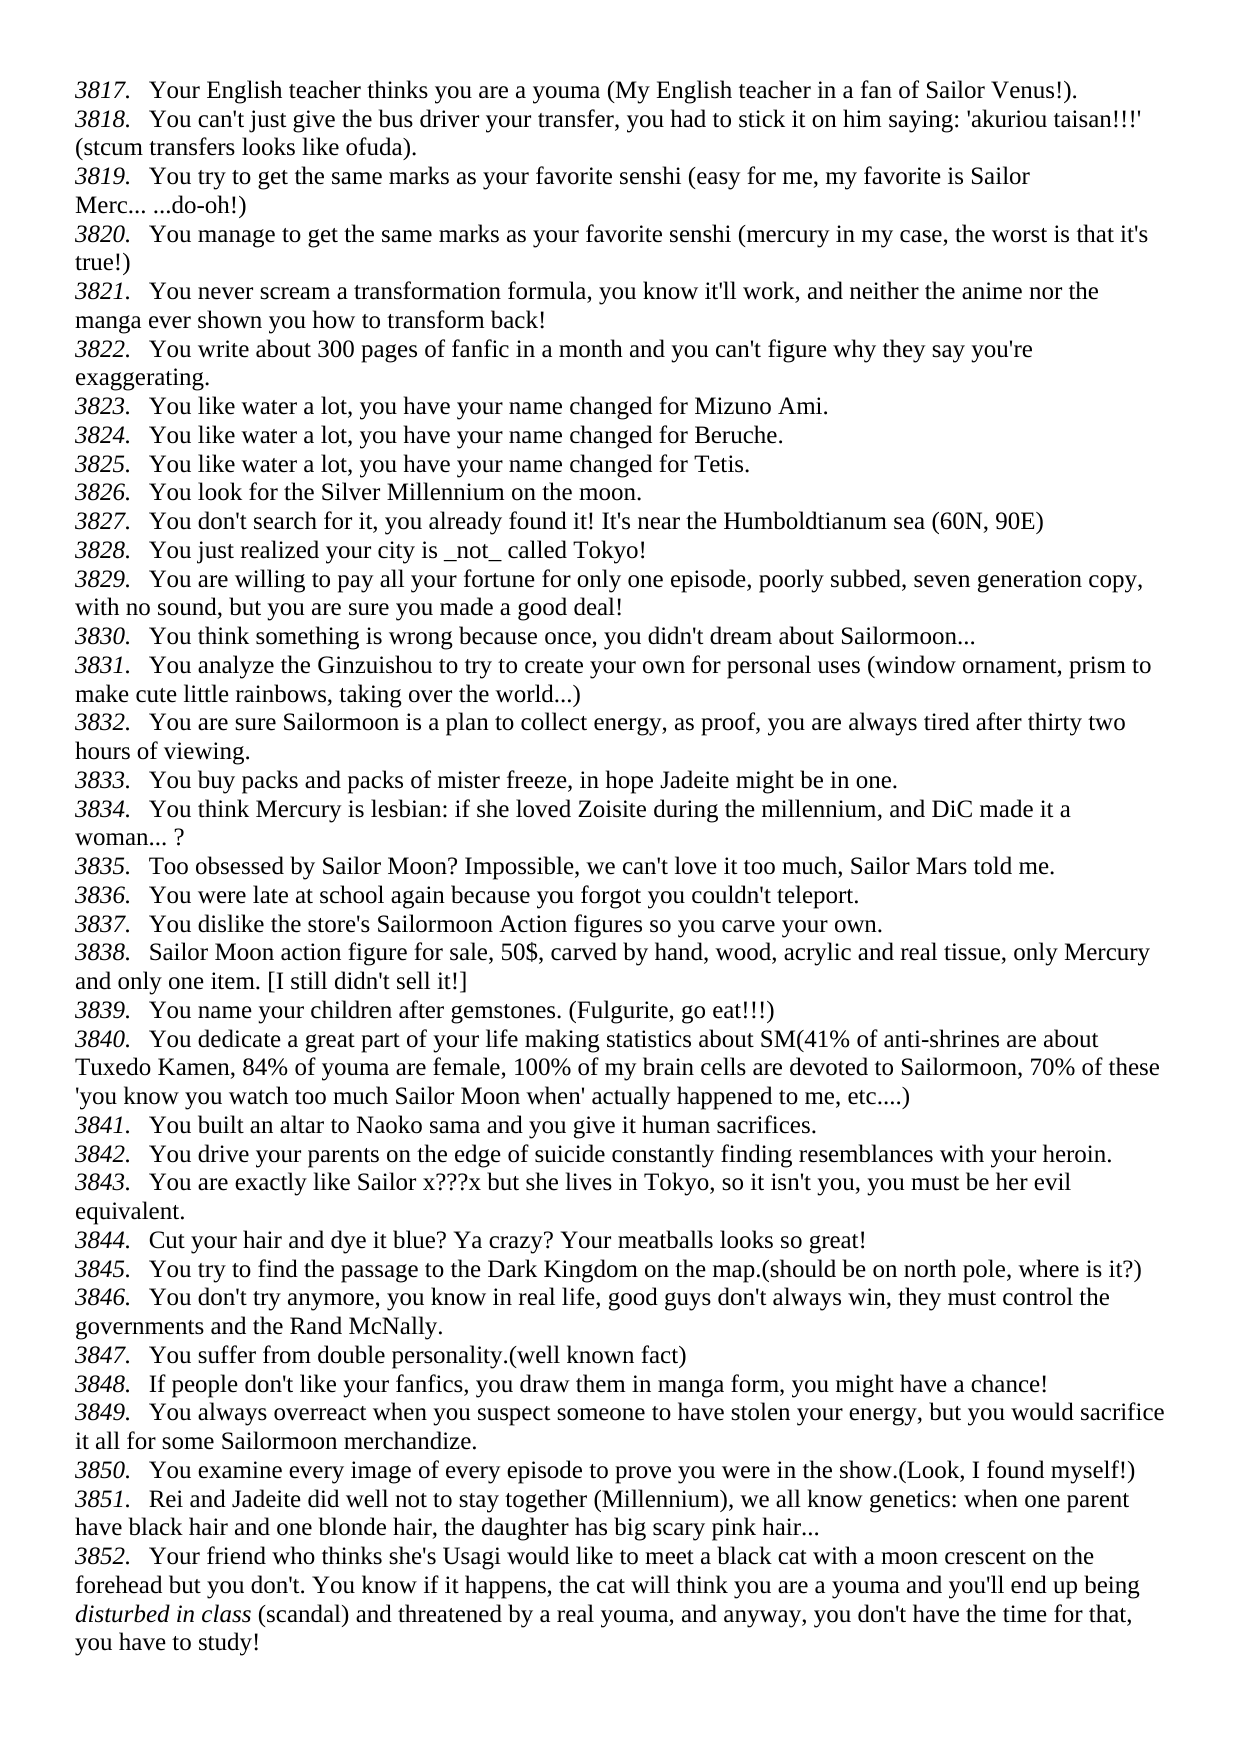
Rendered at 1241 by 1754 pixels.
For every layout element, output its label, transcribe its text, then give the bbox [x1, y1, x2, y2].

list You can't just give the bus driver your transfer, you had to stick it on him saying: 'akuriou taisan!!!' (stcum transfers looks like ofuda). [75, 104, 1165, 161]
list You think Mercury is lesbian: if she loved Zoisite during the millennium, and DiC made it a woman... ? [75, 794, 1165, 851]
list You don't search for it, you already found it! It's near the Humboldtianum sea (60N, 90E) [75, 506, 1165, 535]
list You were late at school again because you forgot you couldn't teleport. [75, 880, 1165, 909]
list Too obsessed by Sailor Moon? Impossible, we can't love it too much, Sailor Mars told me. [75, 851, 1165, 880]
list You are willing to pay all your fortune for only one episode, poorly subbed, seven generation copy, with no sound, but you are sure you made a good deal! [75, 564, 1165, 621]
list You drive your parents on the edge of suicide constantly finding resemblances with your heroin. [75, 1139, 1165, 1167]
list You dedicate a great part of your life making statistics about SM(41% of anti-shrines are about Tuxedo Kamen, 84% of youma are female, 100% of my brain cells are devoted to Sailormoon, 70% of these 'you know you watch too much Sailor Moon when' actually happened to me, etc....) [75, 1024, 1165, 1110]
list You like water a lot, you have your name changed for Tetis. [75, 449, 1165, 477]
list You buy packs and packs of mister freeze, in hope Jadeite might be in one. [75, 765, 1165, 794]
list You like water a lot, you have your name changed for Beruche. [75, 420, 1165, 449]
list You suffer from double personality.(well known fact) [75, 1340, 1165, 1369]
list You like water a lot, you have your name changed for Mizuno Ami. [75, 391, 1165, 420]
list You examine every image of every episode to prove you were in the show.(Look, I found myself!) [75, 1455, 1165, 1484]
list You look for the Silver Millennium on the moon. [75, 477, 1165, 506]
list You write about 300 pages of fanfic in a month and you can't figure why they say you're exaggerating. [75, 334, 1165, 391]
list You manage to get the same marks as your favorite senshi (mercury in my case, the worst is that it's true!) [75, 219, 1165, 276]
list Cut your hair and dye it blue? Ya crazy? Your meatballs looks so great! [75, 1225, 1165, 1254]
list If people don't like your fanfics, you draw them in manga form, you might have a chance! [75, 1369, 1165, 1397]
list You think something is wrong because once, you didn't dream about Sailormoon... [75, 621, 1165, 650]
list You are exactly like Sailor x???x but she lives in Tokyo, so it isn't you, you must be her evil equivalent. [75, 1167, 1165, 1225]
list Sailor Moon action figure for sale, 50$, carved by hand, wood, acrylic and real tissue, only Mercury and only one item. [I still didn't sell it!] [75, 937, 1165, 995]
list You just realized your city is _not_ called Tokyo! [75, 535, 1165, 564]
list You name your children after gemstones. (Fulgurite, go eat!!!) [75, 995, 1165, 1024]
list You dislike the store's Sailormoon Action figures so you carve your own. [75, 909, 1165, 937]
list You analyze the Ginzuishou to try to create your own for personal uses (window ornament, prism to make cute little rainbows, taking over the world...) [75, 650, 1165, 707]
list You try to find the passage to the Dark Kingdom on the map.(should be on north pole, where is it?) [75, 1254, 1165, 1282]
list Your English teacher thinks you are a youma (My English teacher in a fan of Sailor Venus!). [75, 75, 1165, 104]
list Rei and Jadeite did well not to stay together (Millennium), we all know genetics: when one parent have black hair and one blonde hair, the daughter has big scary pink hair... [75, 1484, 1165, 1541]
list You are sure Sailormoon is a plan to collect energy, as proof, you are always tired after thirty two hours of viewing. [75, 707, 1165, 765]
list You try to get the same marks as your favorite senshi (easy for me, my favorite is Sailor Merc... ...do-oh!) [75, 161, 1165, 219]
list You always overreact when you suspect someone to have stolen your energy, but you would sacrifice it all for some Sailormoon merchandize. [75, 1397, 1165, 1455]
list You built an altar to Naoko sama and you give it human sacrifices. [75, 1110, 1165, 1139]
list Your friend who thinks she's Usagi would like to meet a black cat with a moon crescent on the forehead but you don't. You know if it happens, the cat will think you are a youma and you'll end up being disturbed in class (scandal) and threatened by a real youma, and anyway, you don't have the time for that, you have to study! [75, 1541, 1165, 1656]
list You don't try anymore, you know in real life, good guys don't always win, they must control the governments and the Rand McNally. [75, 1282, 1165, 1340]
list You never scream a transformation formula, you know it'll work, and neither the anime nor the manga ever shown you how to transform back! [75, 276, 1165, 334]
